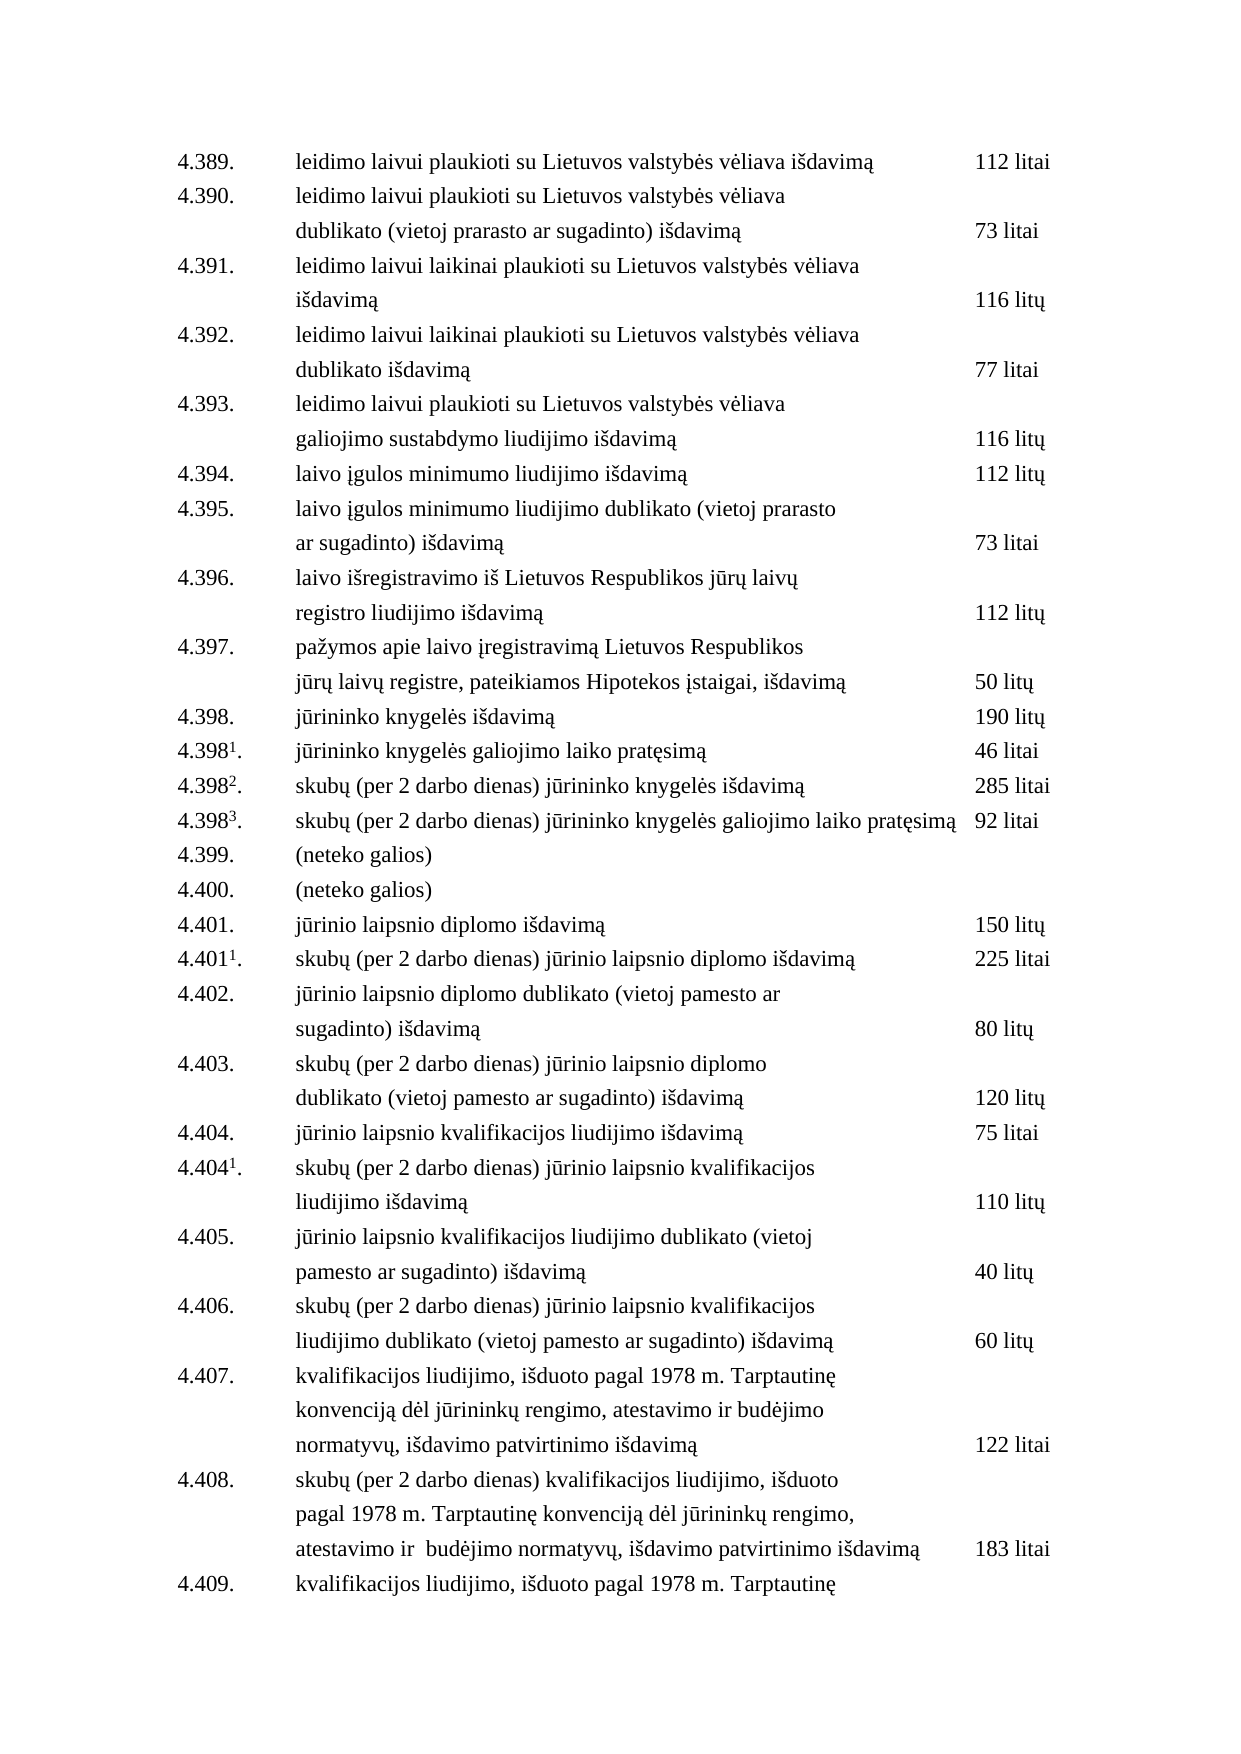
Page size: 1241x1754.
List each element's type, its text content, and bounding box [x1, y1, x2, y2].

text 4.403. skubų (per 2 darbo dienas) jūrinio laipsnio diplomo [177, 1049, 1122, 1076]
text 4.404. jūrinio laipsnio kvalifikacijos liudijimo išdavimą 75 litai [177, 1119, 1122, 1145]
text 4.391. leidimo laivui laikinai plaukioti su Lietuvos valstybės vėliava [177, 252, 1122, 278]
text sugadinto) išdavimą 80 litų [177, 1015, 1122, 1041]
text išdavimą 116 litų [177, 286, 1122, 313]
text 4.399. (neteko galios) [177, 841, 1122, 868]
text 4.397. pažymos apie laivo įregistravimą Lietuvos Respublikos [177, 633, 1122, 660]
text dublikato (vietoj prarasto ar sugadinto) išdavimą 73 litai [177, 217, 1122, 243]
text 4.395. laivo įgulos minimumo liudijimo dublikato (vietoj prarasto [177, 494, 1122, 521]
text 4.393. leidimo laivui plaukioti su Lietuvos valstybės vėliava [177, 391, 1122, 417]
text normatyvų, išdavimo patvirtinimo išdavimą 122 litai [177, 1431, 1122, 1457]
text 4.408. skubų (per 2 darbo dienas) kvalifikacijos liudijimo, išduoto [177, 1466, 1122, 1492]
text 4.3982. skubų (per 2 darbo dienas) jūrininko knygelės išdavimą 285 litai [177, 772, 1122, 798]
text jūrų laivų registre, pateikiamos Hipotekos įstaigai, išdavimą 50 litų [177, 668, 1122, 694]
text 4.4011. skubų (per 2 darbo dienas) jūrinio laipsnio diplomo išdavimą 225 litai [177, 946, 1122, 972]
text 4.406. skubų (per 2 darbo dienas) jūrinio laipsnio kvalifikacijos [177, 1292, 1122, 1319]
text 4.401. jūrinio laipsnio diplomo išdavimą 150 litų [177, 911, 1122, 937]
text dublikato išdavimą 77 litai [177, 356, 1122, 382]
text galiojimo sustabdymo liudijimo išdavimą 116 litų [177, 425, 1122, 452]
text 4.396. laivo išregistravimo iš Lietuvos Respublikos jūrų laivų [177, 564, 1122, 590]
text 4.398. jūrininko knygelės išdavimą 190 litų [177, 703, 1122, 729]
text 4.4041. skubų (per 2 darbo dienas) jūrinio laipsnio kvalifikacijos [177, 1154, 1122, 1180]
text pagal 1978 m. Tarptautinę konvenciją dėl jūrininkų rengimo, [177, 1501, 1122, 1527]
text 4.407. kvalifikacijos liudijimo, išduoto pagal 1978 m. Tarptautinę [177, 1362, 1122, 1388]
text 4.390. leidimo laivui plaukioti su Lietuvos valstybės vėliava [177, 182, 1122, 209]
text 4.389. leidimo laivui plaukioti su Lietuvos valstybės vėliava išdavimą 112 litai [177, 148, 1122, 174]
text 4.400. (neteko galios) [177, 876, 1122, 902]
text 4.3981. jūrininko knygelės galiojimo laiko pratęsimą 46 litai [177, 737, 1122, 764]
text dublikato (vietoj pamesto ar sugadinto) išdavimą 120 litų [177, 1084, 1122, 1111]
text 4.392. leidimo laivui laikinai plaukioti su Lietuvos valstybės vėliava [177, 321, 1122, 347]
text ar sugadinto) išdavimą 73 litai [177, 529, 1122, 556]
text 4.3983. skubų (per 2 darbo dienas) jūrininko knygelės galiojimo laiko pratęsimą 92 litai [177, 807, 1122, 833]
text pamesto ar sugadinto) išdavimą 40 litų [177, 1258, 1122, 1284]
text 4.405. jūrinio laipsnio kvalifikacijos liudijimo dublikato (vietoj [177, 1223, 1122, 1249]
text atestavimo ir budėjimo normatyvų, išdavimo patvirtinimo išdavimą 183 litai [177, 1535, 1122, 1562]
text konvenciją dėl jūrininkų rengimo, atestavimo ir budėjimo [177, 1396, 1122, 1423]
text liudijimo išdavimą 110 litų [177, 1188, 1122, 1215]
text liudijimo dublikato (vietoj pamesto ar sugadinto) išdavimą 60 litų [177, 1327, 1122, 1353]
text 4.402. jūrinio laipsnio diplomo dublikato (vietoj pamesto ar [177, 980, 1122, 1007]
text registro liudijimo išdavimą 112 litų [177, 599, 1122, 625]
text 4.394. laivo įgulos minimumo liudijimo išdavimą 112 litų [177, 460, 1122, 486]
text 4.409. kvalifikacijos liudijimo, išduoto pagal 1978 m. Tarptautinę [177, 1570, 1122, 1596]
